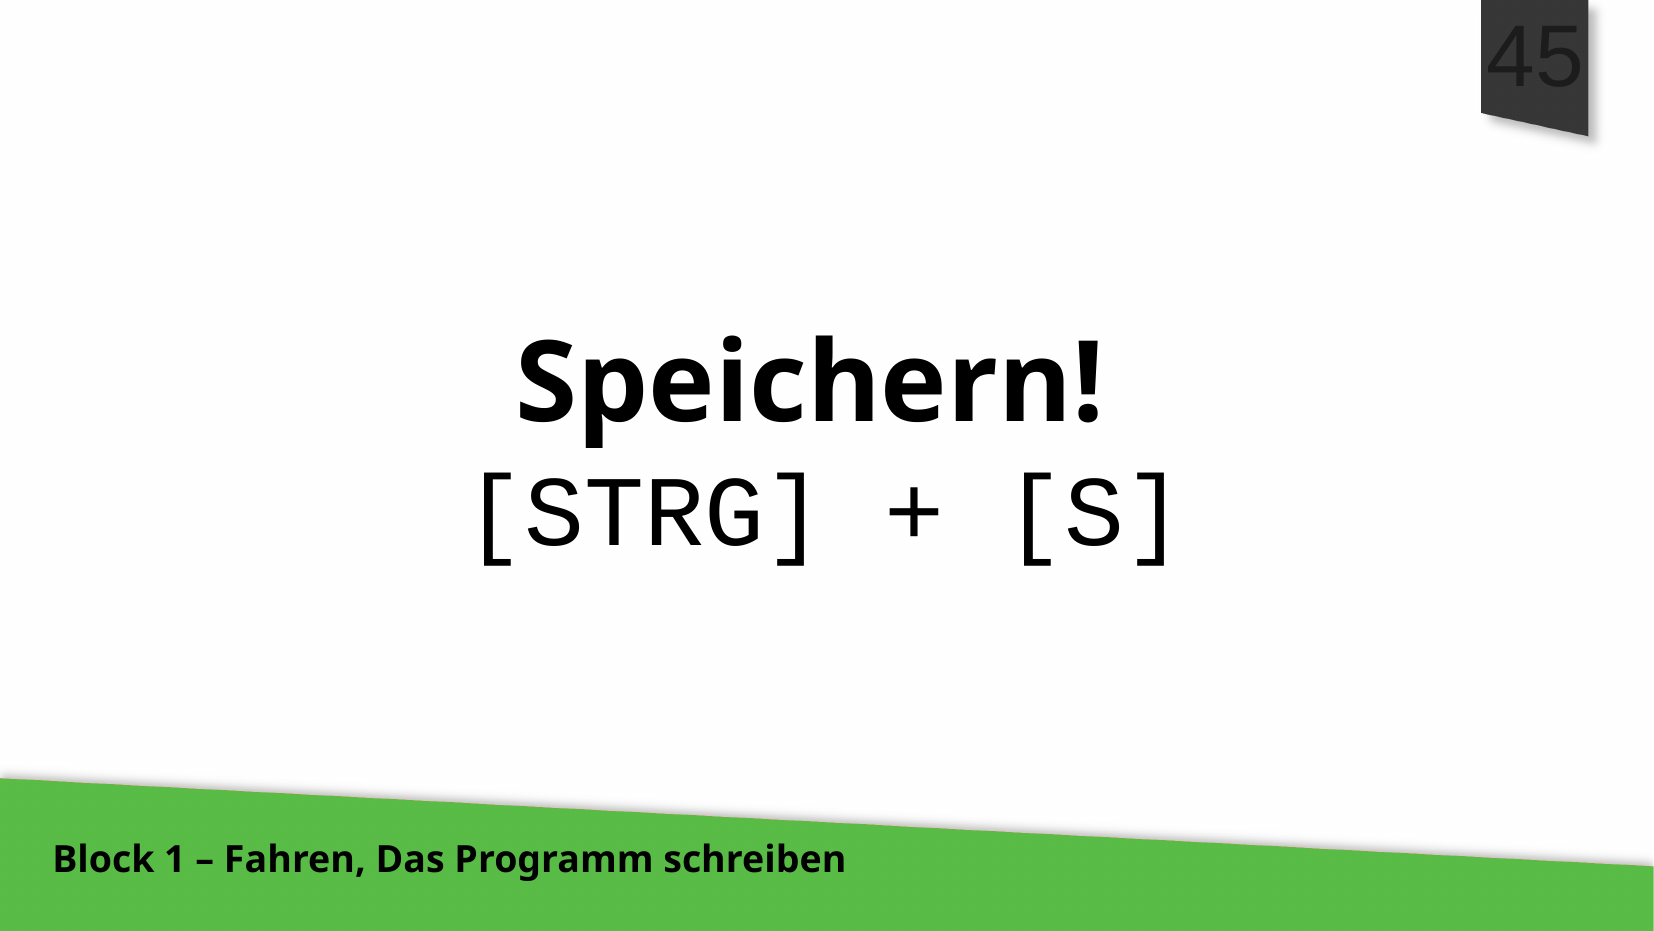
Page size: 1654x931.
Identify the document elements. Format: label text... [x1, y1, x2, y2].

text_box Block 1 – Fahren, Das Programm schreiben [37, 825, 863, 901]
text_box [STRG] + [S] [450, 455, 1201, 697]
picture [0, 0, 1654, 931]
title Speichern! [120, 300, 1501, 456]
text_box [923, 0, 1599, 141]
